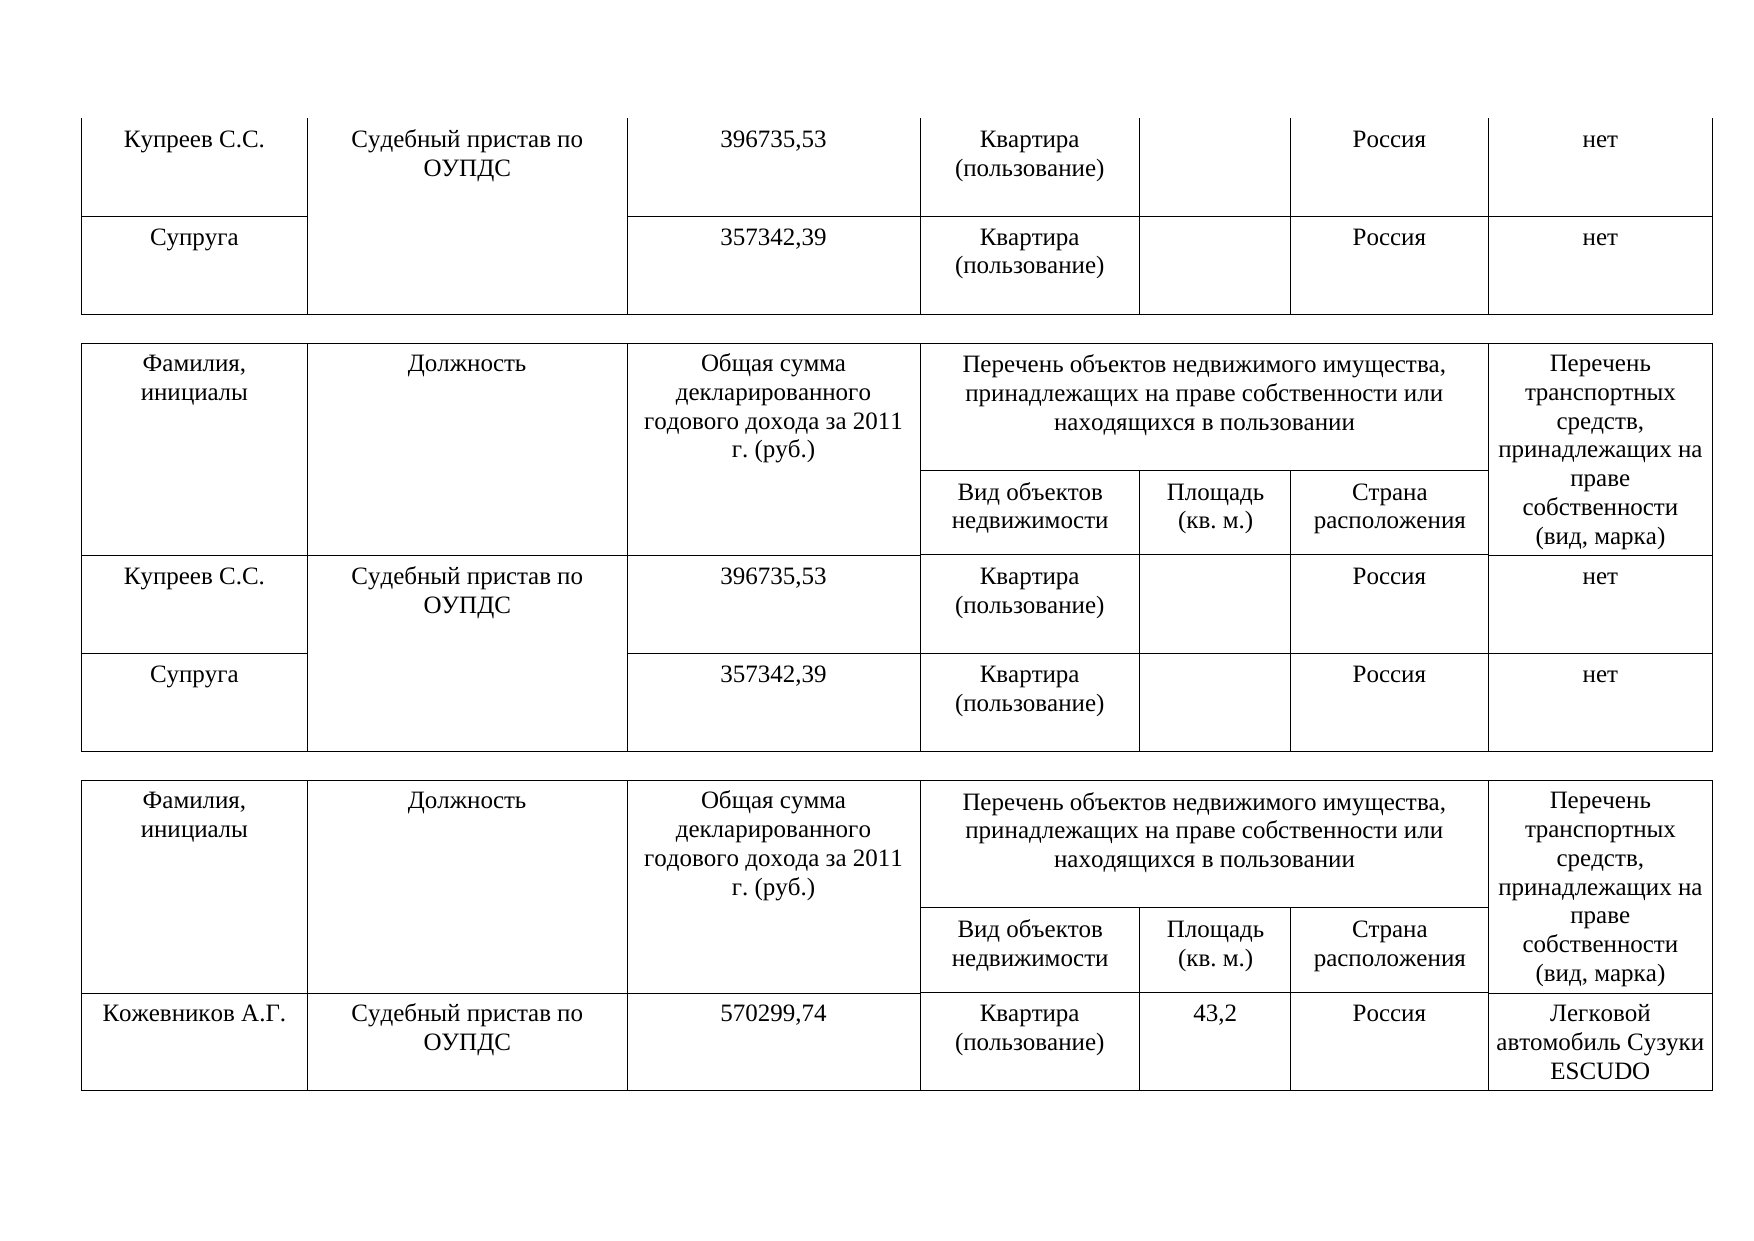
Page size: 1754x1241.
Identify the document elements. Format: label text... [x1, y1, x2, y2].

table_cell Россия [1291, 217, 1488, 314]
table_cell Супруга [82, 654, 307, 751]
table_cell [1140, 217, 1290, 314]
table_header Перечень объектов недвижимого имущества, принадлежащих на праве собственности или находящихся в пользовании [921, 344, 1488, 470]
table_header Перечень транспортных средств, принадлежащих на праве собственности (вид, марка) [1489, 344, 1712, 555]
table_cell Легковой автомобиль Сузуки ESCUDO [1489, 994, 1712, 1090]
table_cell Квартира (пользование) [921, 217, 1139, 314]
table_header Общая сумма декларированного годового дохода за 2011 г. (руб.) [628, 344, 920, 555]
table_cell 357342,39 [628, 217, 920, 314]
table_cell нет [1489, 556, 1712, 653]
table_cell Купреев С.С. [82, 556, 307, 653]
table_cell Россия [1291, 555, 1488, 653]
table_cell [1140, 654, 1290, 751]
table_cell нет [1489, 654, 1712, 751]
table_cell нет [1489, 217, 1712, 314]
table_header Должность [308, 781, 627, 993]
table_cell Вид объектов недвижимости [921, 908, 1139, 992]
table_cell Кожевников А.Г. [82, 994, 307, 1090]
table_cell 396735,53 [628, 556, 920, 653]
table_header Перечень объектов недвижимого имущества, принадлежащих на праве собственности или находящихся в пользовании [921, 781, 1488, 907]
table_cell 357342,39 [628, 654, 920, 751]
table_header Перечень транспортных средств, принадлежащих на праве собственности (вид, марка) [1489, 781, 1712, 993]
table_cell Судебный пристав по ОУПДС [308, 556, 627, 751]
table_cell Квартира (пользование) [921, 555, 1139, 653]
table_cell Супруга [82, 217, 307, 314]
table_cell Квартира (пользование) [921, 654, 1139, 751]
table_cell Страна расположения [1291, 908, 1488, 992]
table_cell Площадь (кв. м.) [1140, 908, 1290, 992]
table_header Должность [308, 344, 627, 555]
table_cell Судебный пристав по ОУПДС [308, 994, 627, 1090]
table_header Общая сумма декларированного годового дохода за 2011 г. (руб.) [628, 781, 920, 993]
table_cell Судебный пристав по ОУПДС [308, 118, 627, 314]
table_cell Купреев С.С. [82, 118, 307, 216]
table_cell [1140, 118, 1290, 216]
table_cell нет [1489, 118, 1712, 216]
table_cell Квартира (пользование) [921, 993, 1139, 1090]
table_cell Россия [1291, 118, 1488, 216]
table_cell Россия [1291, 993, 1488, 1090]
table_cell Площадь (кв. м.) [1140, 471, 1290, 554]
table_header Фамилия, инициалы [82, 781, 307, 993]
table_cell 570299,74 [628, 994, 920, 1090]
table_cell [1140, 555, 1290, 653]
table_cell Вид объектов недвижимости [921, 471, 1139, 554]
table_cell Квартира (пользование) [921, 118, 1139, 216]
table_cell Россия [1291, 654, 1488, 751]
table_cell 43,2 [1140, 993, 1290, 1090]
table_cell 396735,53 [628, 118, 920, 216]
table_header Фамилия, инициалы [82, 344, 307, 555]
table_cell Страна расположения [1291, 471, 1488, 554]
